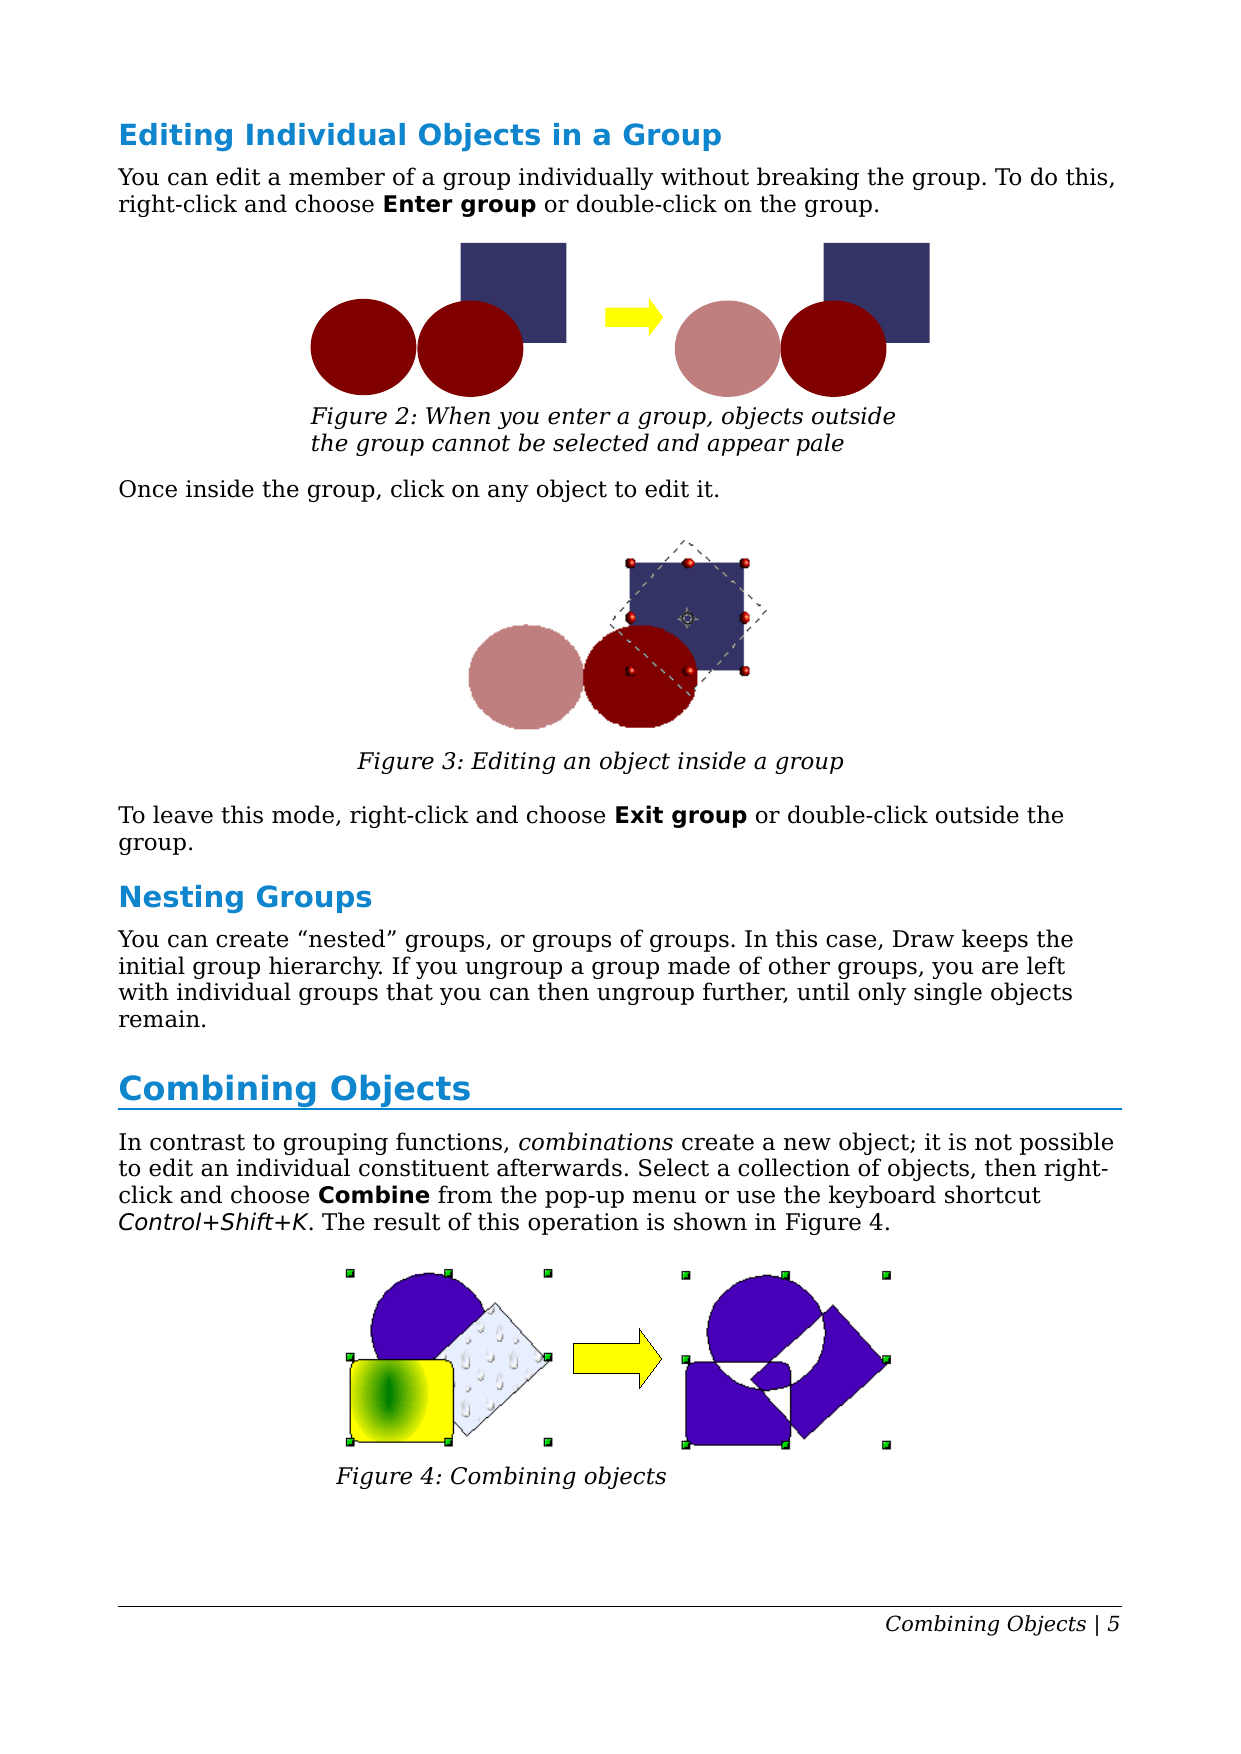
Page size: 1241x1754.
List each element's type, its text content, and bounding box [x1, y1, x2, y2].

text You can create “nested” groups, or groups of groups. In this case, Draw keeps the initial group hierarchy. If you ungroup a group made of other groups, you are left with individual groups that you can then ungroup further, until only single objects remain. [118, 926, 1122, 1033]
text You can edit a member of a group individually without breaking the group. To do this, right-click and choose Enter group or double-click on the group. [118, 164, 1122, 218]
text Figure 2: When you enter a group, objects outside the group cannot be selected and appear pale [311, 403, 930, 457]
picture [668, 1260, 901, 1457]
picture [336, 1263, 566, 1454]
text In contrast to grouping functions, combinations create a new object; it is not possible to edit an individual constituent afterwards. Select a collection of objects, then right-click and choose Combine from the pop-up menu or use the keyboard shortcut Control+Shift+K. The result of this operation is shown in Figure 4. [118, 1129, 1122, 1236]
subtitle Combining Objects [118, 1069, 1122, 1108]
picture [462, 527, 778, 742]
text Once inside the group, click on any object to edit it. [118, 476, 1122, 503]
text To leave this mode, right-click and choose Exit group or double-click outside the group. [118, 802, 1122, 856]
subtitle Editing Individual Objects in a Group [118, 118, 1122, 152]
text Figure 4: Combining objects [336, 1463, 904, 1490]
subtitle Nesting Groups [118, 880, 1122, 914]
text Figure 3: Editing an object inside a group [357, 748, 883, 775]
